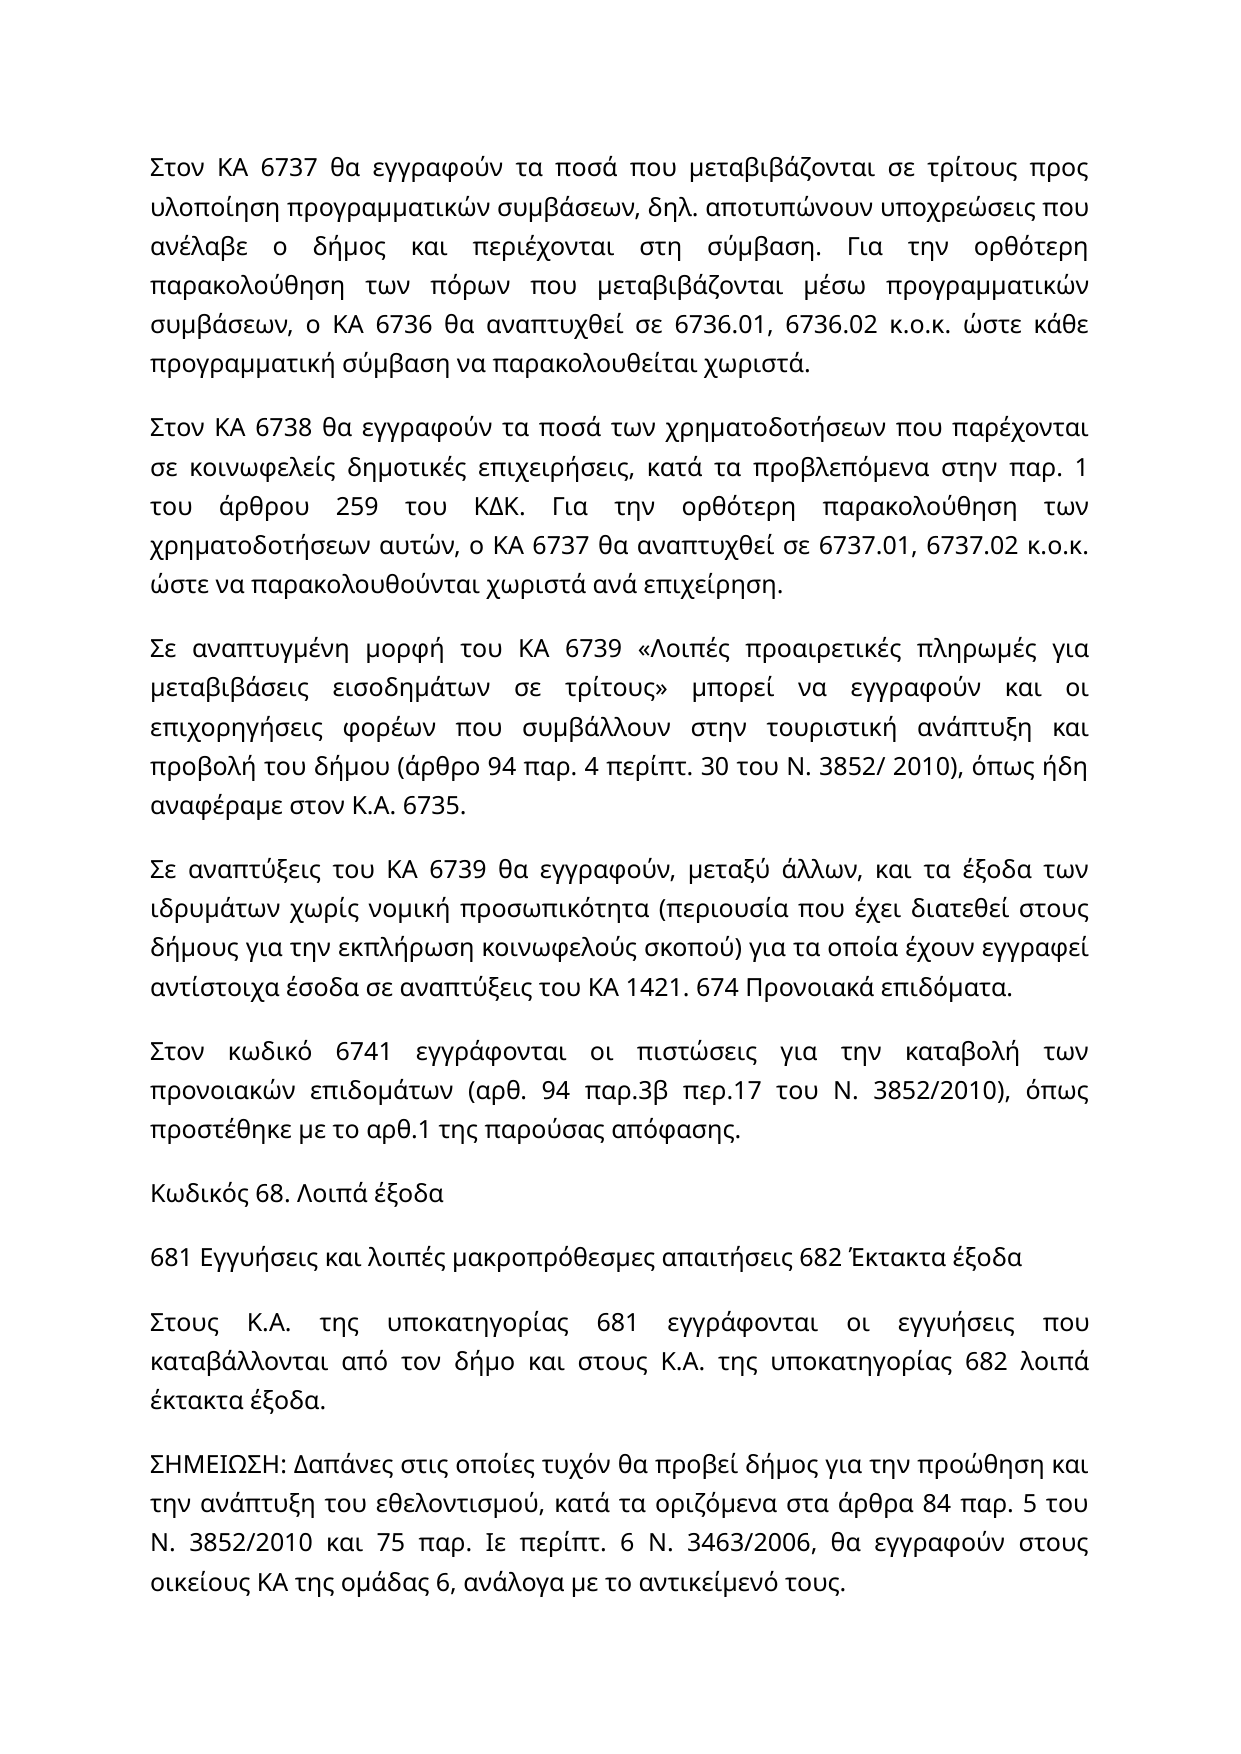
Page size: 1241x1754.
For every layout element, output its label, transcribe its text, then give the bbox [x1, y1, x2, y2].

text Σε αναπτύξεις του ΚΑ 6739 θα εγγραφούν, μεταξύ άλλων, και τα έξοδα των ιδρυμάτων χωρίς νομική προσωπικότητα (περιουσία που έχει διατεθεί στους δήμους για την εκπλήρωση κοινωφελούς σκοπού) για τα οποία έχουν εγγραφεί αντίστοιχα έσοδα σε αναπτύξεις του ΚΑ 1421. 674 Προνοιακά επιδόματα. [150, 852, 1090, 1003]
text Στους Κ.Α. της υποκατηγορίας 681 εγγράφονται οι εγγυήσεις που καταβάλλονται από τον δήμο και στους Κ.Α. της υποκατηγορίας 682 λοιπά έκτακτα έξοδα. [150, 1304, 1090, 1417]
text Στον κωδικό 6741 εγγράφονται οι πιστώσεις για την καταβολή των προνοιακών επιδομάτων (αρθ. 94 παρ.3β περ.17 του Ν. 3852/2010), όπως προστέθηκε με το αρθ.1 της παρούσας απόφασης. [150, 1033, 1090, 1146]
text Σε αναπτυγμένη μορφή του ΚΑ 6739 «Λοιπές προαιρετικές πληρωμές για μεταβιβάσεις εισοδημάτων σε τρίτους» μπορεί να εγγραφούν και οι επιχορηγήσεις φορέων που συμβάλλουν στην τουριστική ανάπτυξη και προβολή του δήμου (άρθρο 94 παρ. 4 περίπτ. 30 του Ν. 3852/ 2010), όπως ήδη αναφέραμε στον Κ.Α. 6735. [150, 631, 1090, 822]
text 681 Εγγυήσεις και λοιπές μακροπρόθεσμες απαιτήσεις 682 Έκτακτα έξοδα [150, 1240, 1090, 1274]
text ΣΗΜΕΙΩΣΗ: Δαπάνες στις οποίες τυχόν θα προβεί δήμος για την προώθηση και την ανάπτυξη του εθελοντισμού, κατά τα οριζόμενα στα άρθρα 84 παρ. 5 του Ν. 3852/2010 και 75 παρ. Ιε περίπτ. 6 Ν. 3463/2006, θα εγγραφούν στους οικείους ΚΑ της ομάδας 6, ανάλογα με το αντικείμενό τους. [150, 1447, 1090, 1598]
text Στον ΚΑ 6737 θα εγγραφούν τα ποσά που μεταβιβάζονται σε τρίτους προς υλοποίηση προγραμματικών συμβάσεων, δηλ. αποτυπώνουν υποχρεώσεις που ανέλαβε ο δήμος και περιέχονται στη σύμβαση. Για την ορθότερη παρακολούθηση των πόρων που μεταβιβάζονται μέσω προγραμματικών συμβάσεων, ο ΚΑ 6736 θα αναπτυχθεί σε 6736.01, 6736.02 κ.ο.κ. ώστε κάθε προγραμματική σύμβαση να παρακολουθείται χωριστά. [150, 150, 1090, 380]
text Στον ΚΑ 6738 θα εγγραφούν τα ποσά των χρηματοδοτήσεων που παρέχονται σε κοινωφελείς δημοτικές επιχειρήσεις, κατά τα προβλεπόμενα στην παρ. 1 του άρθρου 259 του ΚΔΚ. Για την ορθότερη παρακολούθηση των χρηματοδοτήσεων αυτών, ο ΚΑ 6737 θα αναπτυχθεί σε 6737.01, 6737.02 κ.ο.κ. ώστε να παρακολουθούνται χωριστά ανά επιχείρηση. [150, 410, 1090, 601]
text Κωδικός 68. Λοιπά έξοδα [150, 1176, 1090, 1210]
